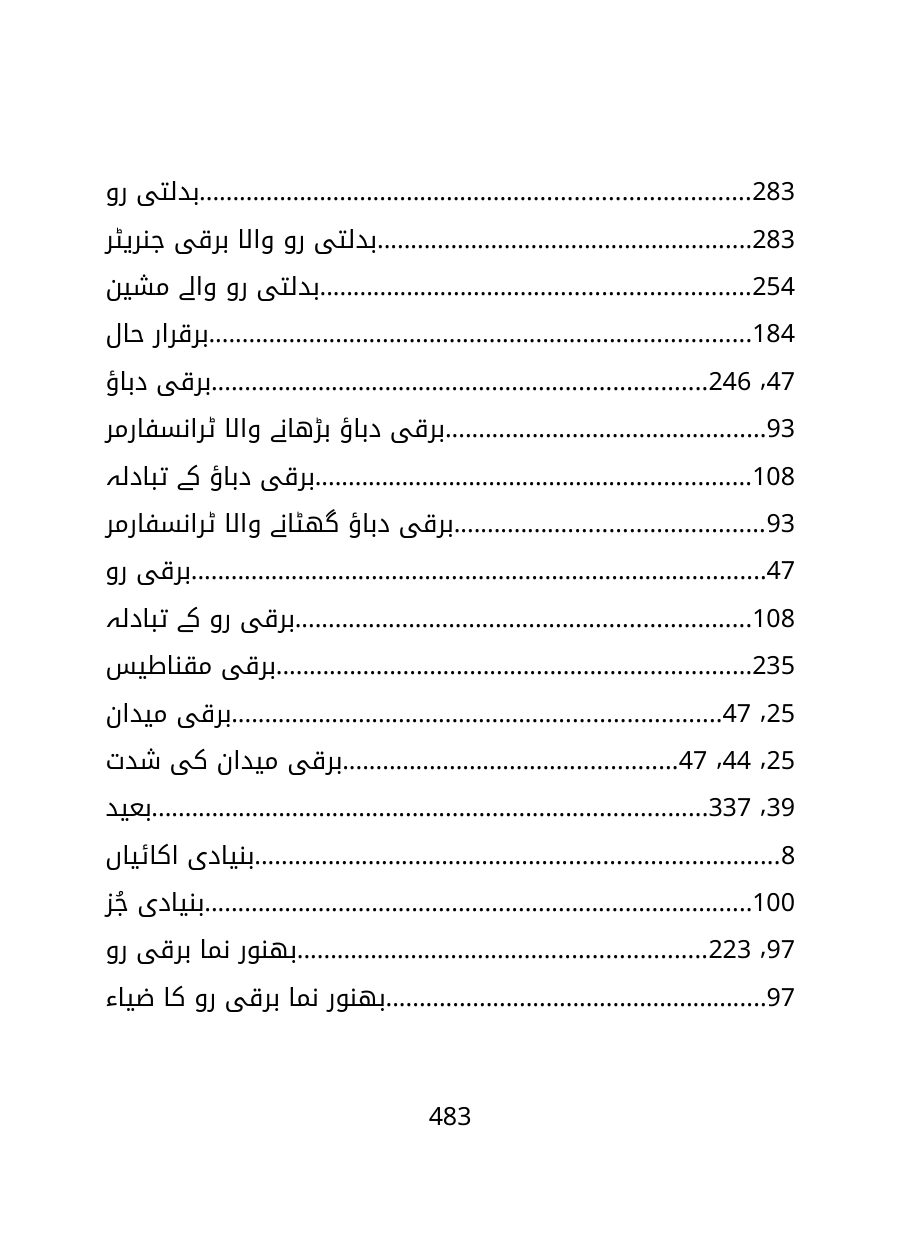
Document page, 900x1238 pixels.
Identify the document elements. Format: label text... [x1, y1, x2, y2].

text بعید 39, 337 [105, 785, 795, 832]
text برقی میدان کی شدت 25, 44, 47 [105, 737, 795, 785]
text برقی میدان 25, 47 [105, 690, 795, 737]
text برقی رو 47 [105, 548, 795, 595]
text بدلتی رو والے مشین 254 [105, 263, 795, 311]
text برقی مقناطیس 235 [105, 642, 795, 690]
text برقی رو کے تبادلہ 108 [105, 595, 795, 642]
text بنیادی جُز 100 [105, 879, 795, 927]
text بھنور نما برقی رو 97, 223 [105, 927, 795, 974]
text برقرار حال 184 [105, 311, 795, 358]
text بدلتی رو والا برقی جنریٹر 283 [105, 216, 795, 263]
text بنیادی اکائیاں 8 [105, 832, 795, 879]
text برقی دباؤ 47, 246 [105, 358, 795, 406]
text بدلتی رو 283 [105, 168, 795, 216]
text برقی دباؤ بڑھانے والا ٹرانسفارمر 93 [105, 406, 795, 453]
text برقی دباؤ گھٹانے والا ٹرانسفارمر 93 [105, 500, 795, 548]
text بھنور نما برقی رو کا ضیاء 97 [105, 974, 795, 1022]
text برقی دباؤ کے تبادلہ 108 [105, 453, 795, 500]
